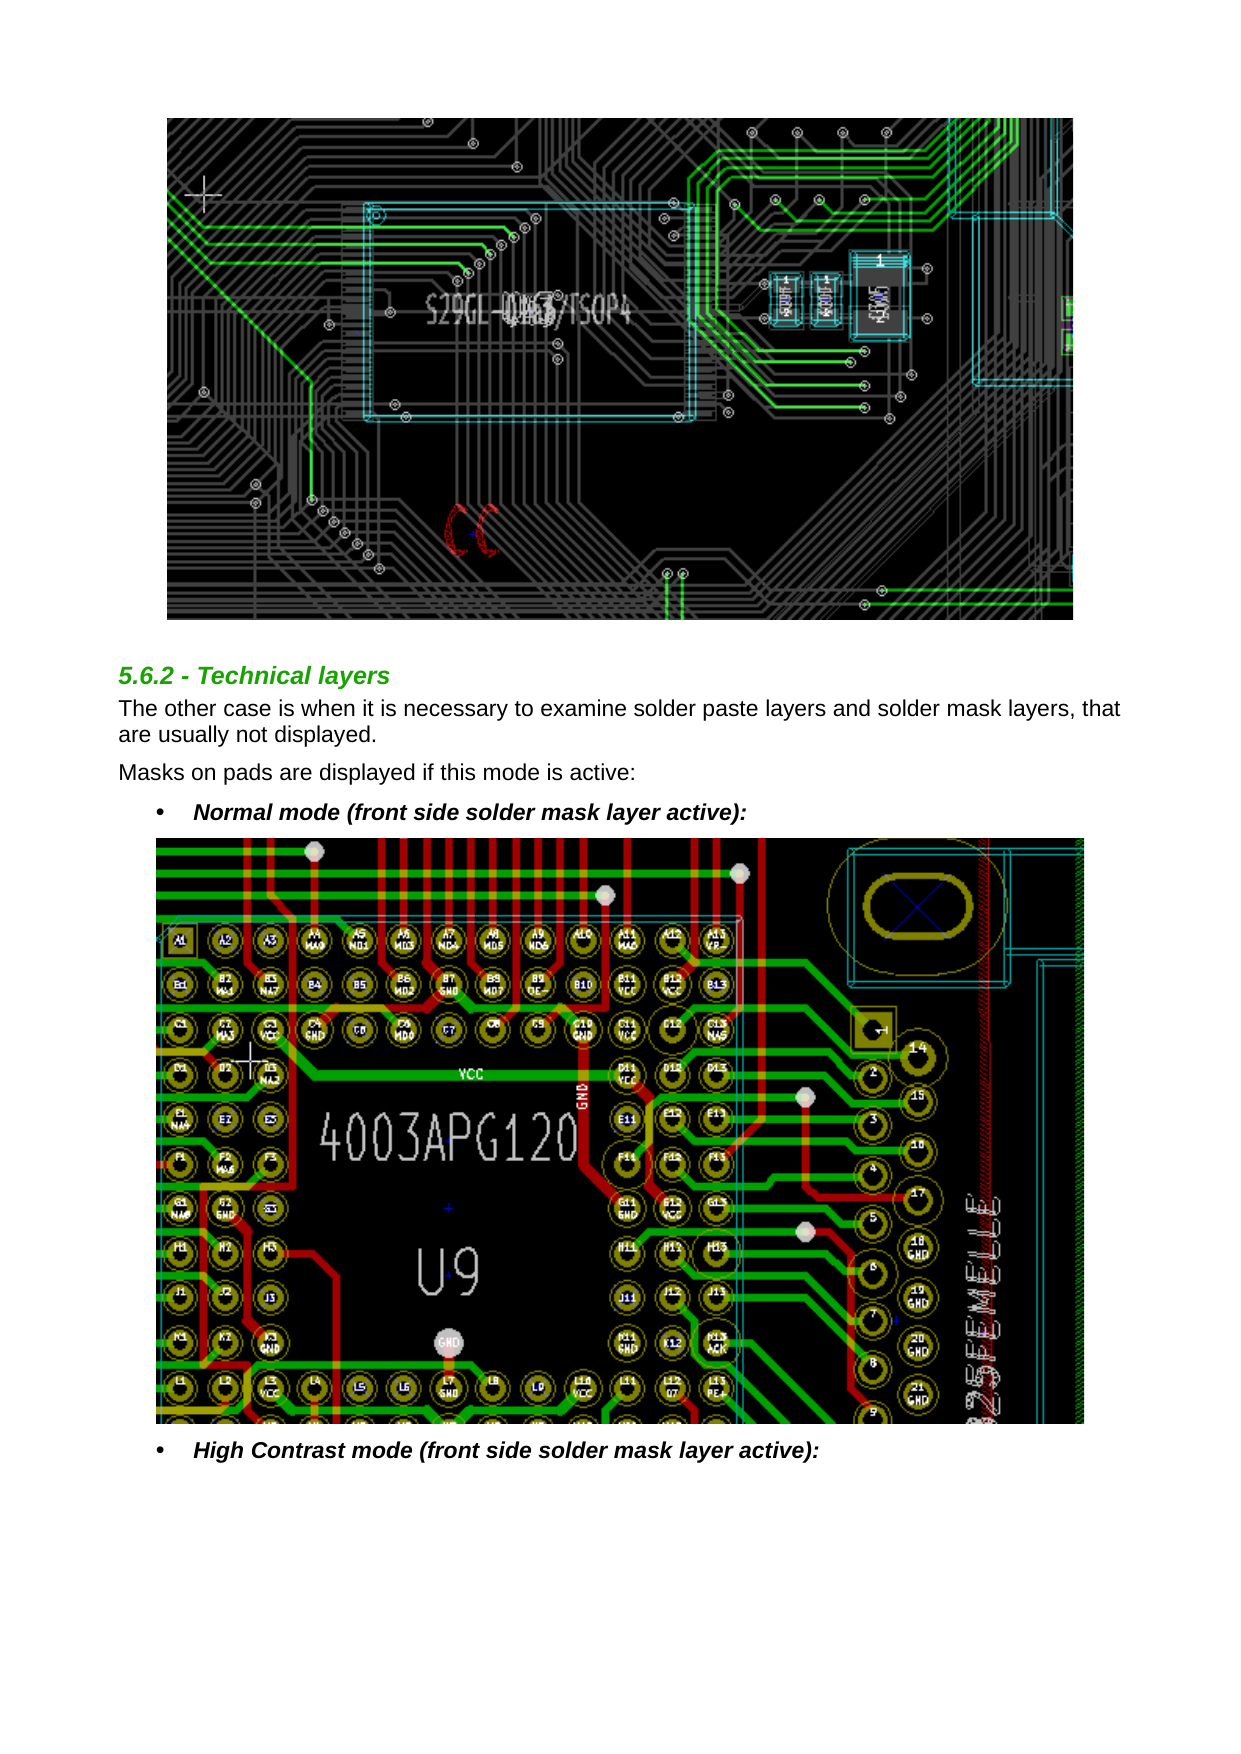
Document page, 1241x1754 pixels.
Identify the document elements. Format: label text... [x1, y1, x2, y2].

list Normal mode (front side solder mask layer active): [156, 797, 1122, 826]
text The other case is when it is necessary to examine solder paste layers and solder mask layers, that are usually not displayed. [118, 696, 1122, 747]
list High Contrast mode (front side solder mask layer active): [156, 1436, 1122, 1464]
picture [167, 118, 1074, 620]
text Masks on pads are displayed if this mode is active: [118, 759, 1122, 785]
picture [156, 838, 1085, 1424]
subtitle Technical layers [118, 661, 1122, 689]
